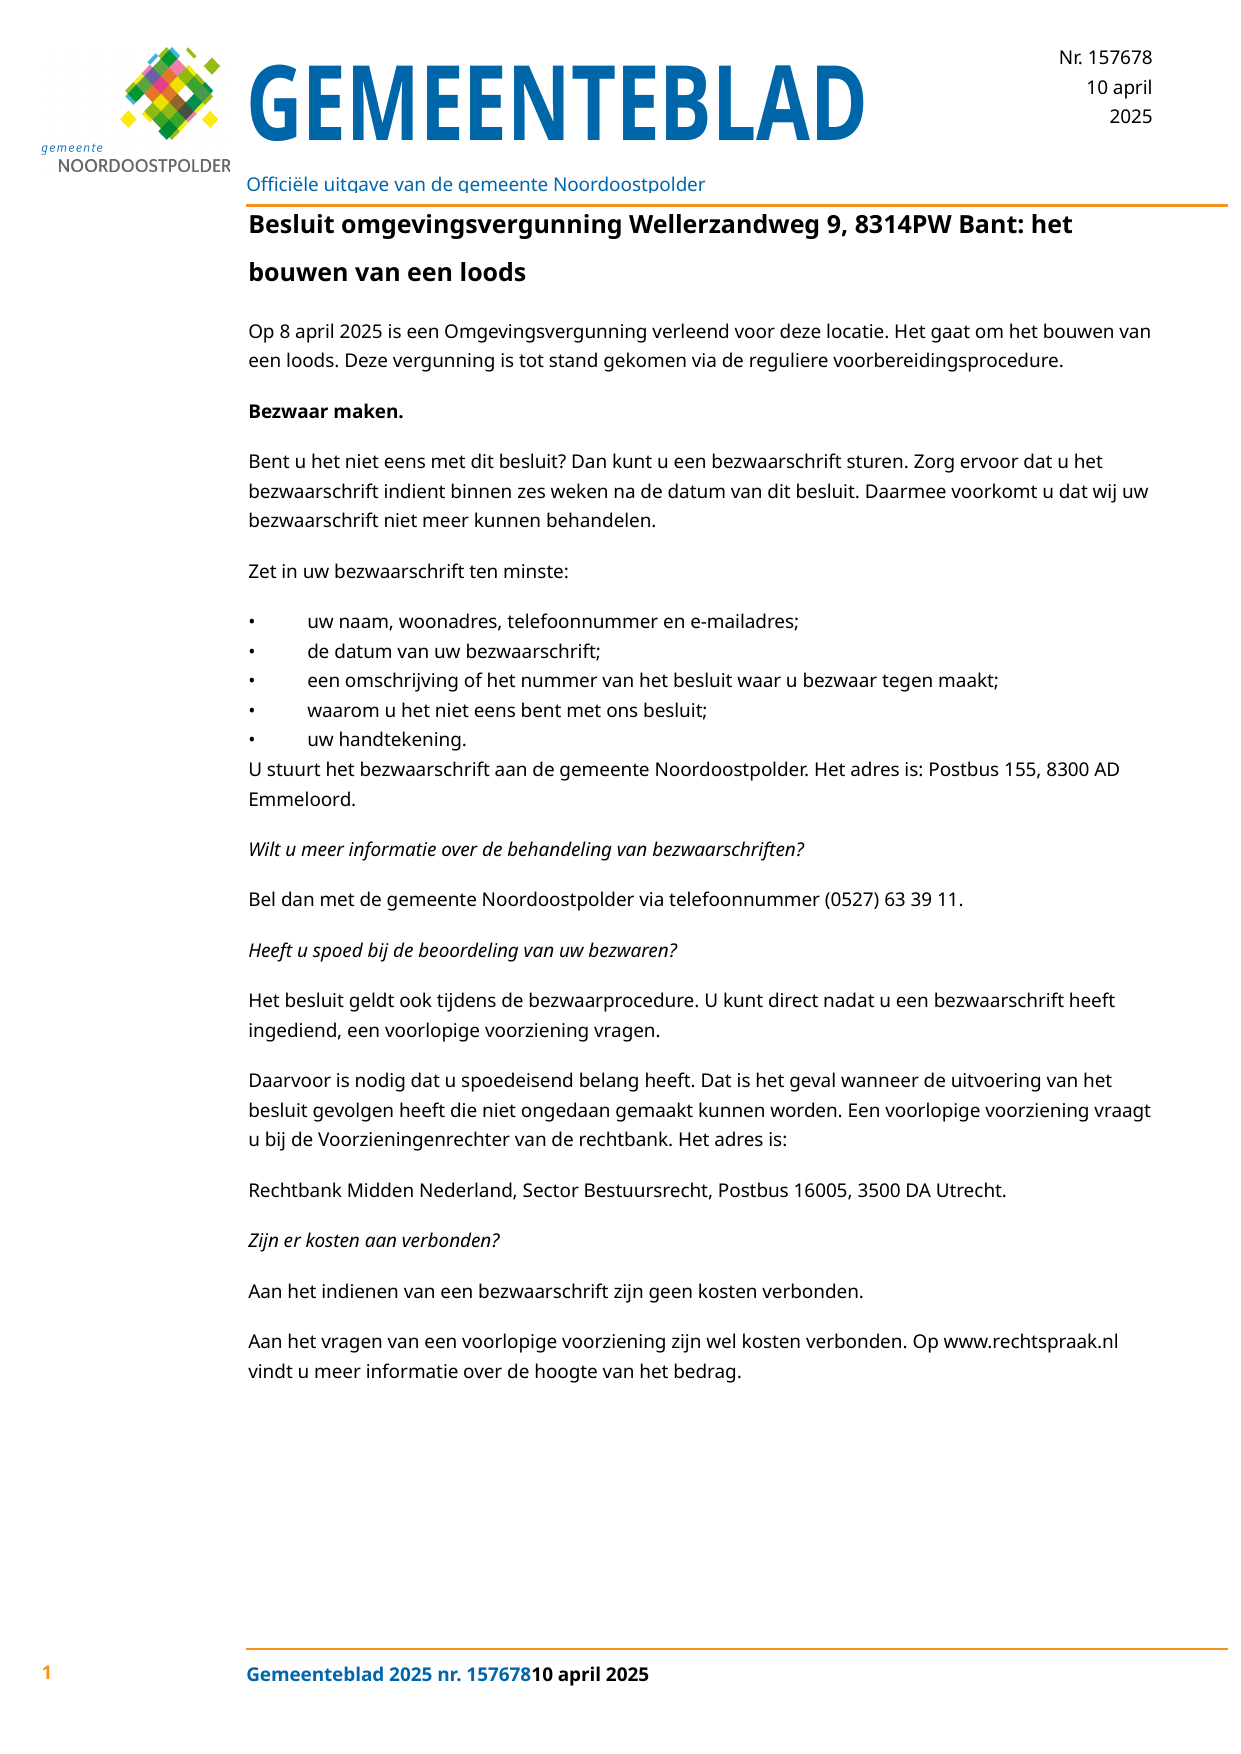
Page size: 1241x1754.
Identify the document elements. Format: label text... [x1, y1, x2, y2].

text Het besluit geldt ook tijdens de bezwaarprocedure. U kunt direct nadat u een bezwaarschrift heeft ingediend, een voorlopige voorziening vragen. [248, 987, 1152, 1043]
picture [41, 47, 231, 172]
text Bel dan met de gemeente Noordoostpolder via telefoonnummer (0527) 63 39 11. [248, 887, 1152, 912]
text Wilt u meer informatie over de behandeling van bezwaarschriften? [248, 836, 1152, 862]
list waarom u het niet eens bent met ons besluit; [248, 697, 1152, 723]
list uw handtekening. [248, 727, 1152, 752]
text Zijn er kosten aan verbonden? [248, 1227, 1152, 1253]
text Aan het indienen van een bezwaarschrift zijn geen kosten verbonden. [248, 1278, 1152, 1304]
list de datum van uw bezwaarschrift; [248, 638, 1152, 664]
text Daarvoor is nodig dat u spoedeisend belang heeft. Dat is het geval wanneer de uitvoering van het besluit gevolgen heeft die niet ongedaan gemaakt kunnen worden. Een voorlopige voorziening vraagt u bij de Voorzieningenrechter van de rechtbank. Het adres is: [248, 1067, 1152, 1152]
text Heeft u spoed bij de beoordeling van uw bezwaren? [248, 937, 1152, 963]
text Bezwaar maken. [248, 398, 1152, 424]
text Aan het vragen van een voorlopige voorziening zijn wel kosten verbonden. Op www.rechtspraak.nl vindt u meer informatie over de hoogte van het bedrag. [248, 1328, 1152, 1384]
text Rechtbank Midden Nederland, Sector Bestuursrecht, Postbus 16005, 3500 DA Utrecht. [248, 1177, 1152, 1203]
text Besluit omgevingsvergunning Wellerzandweg 9, 8314PW Bant: het bouwen van een loods [248, 207, 1152, 288]
text U stuurt het bezwaarschrift aan de gemeente Noordoostpolder. Het adres is: Postbus 155, 8300 AD Emmeloord. [248, 756, 1152, 812]
text Op 8 april 2025 is een Omgevingsvergunning verleend voor deze locatie. Het gaat om het bouwen van een loods. Deze vergunning is tot stand gekomen via de reguliere voorbereidingsprocedure. [248, 318, 1152, 373]
text Zet in uw bezwaarschrift ten minste: [248, 558, 1152, 584]
text Bent u het niet eens met dit besluit? Dan kunt u een bezwaarschrift sturen. Zorg ervoor dat u het bezwaarschrift indient binnen zes weken na de datum van dit besluit. Daarmee voorkomt u dat wij uw bezwaarschrift niet meer kunnen behandelen. [248, 448, 1152, 533]
list uw naam, woonadres, telefoonnummer en e-mailadres; [248, 608, 1152, 634]
list een omschrijving of het nummer van het besluit waar u bezwaar tegen maakt; [248, 667, 1152, 693]
